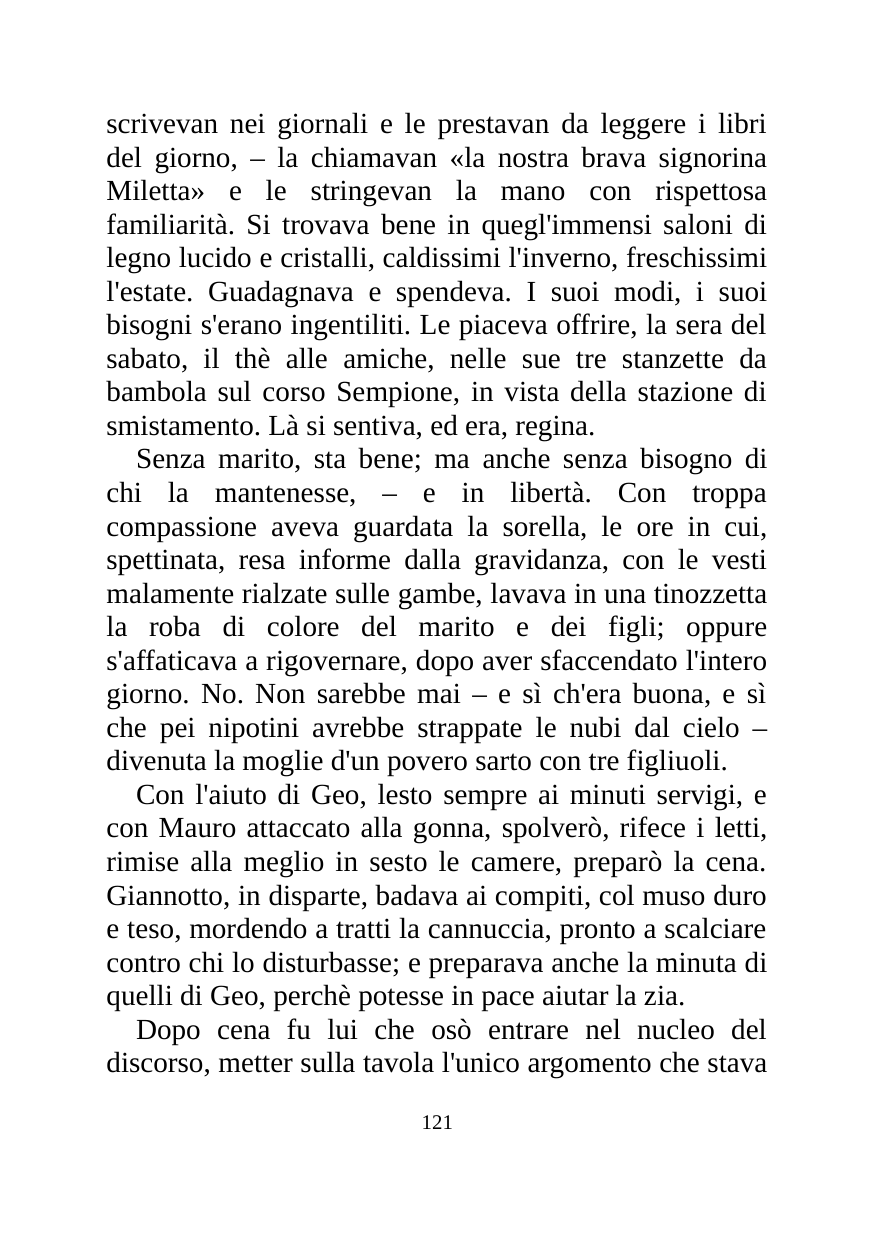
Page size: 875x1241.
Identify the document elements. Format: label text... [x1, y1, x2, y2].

text Dopo cena fu lui che osò entrare nel nucleo del discorso, metter sulla tavola l'unico argomento che stava [106, 1012, 768, 1079]
text Con l'aiuto di Geo, lesto sempre ai minuti servigi, e con Mauro attaccato alla gonna, spolverò, rifece i letti, rimise alla meglio in sesto le camere, preparò la cena. Giannotto, in disparte, badava ai compiti, col muso duro e teso, mordendo a tratti la cannuccia, pronto a scalciare contro chi lo disturbasse; e preparava anche la minuta di quelli di Geo, perchè potesse in pace aiutar la zia. [106, 777, 768, 1012]
text scrivevan nei giornali e le prestavan da leggere i libri del giorno, – la chiamavan «la nostra brava signorina Miletta» e le stringevan la mano con rispettosa familiarità. Si trovava bene in quegl'immensi saloni di legno lucido e cristalli, caldissimi l'inverno, freschissimi l'estate. Guadagnava e spendeva. I suoi modi, i suoi bisogni s'erano ingentiliti. Le piaceva offrire, la sera del sabato, il thè alle amiche, nelle sue tre stanzette da bambola sul corso Sempione, in vista della stazione di smistamento. Là si sentiva, ed era, regina. [106, 106, 768, 442]
text Senza marito, sta bene; ma anche senza bisogno di chi la mantenesse, – e in libertà. Con troppa compassione aveva guardata la sorella, le ore in cui, spettinata, resa informe dalla gravidanza, con le vesti malamente rialzate sulle gambe, lavava in una tinozzetta la roba di colore del marito e dei figli; oppure s'affaticava a rigovernare, dopo aver sfaccendato l'intero giorno. No. Non sarebbe mai – e sì ch'era buona, e sì che pei nipotini avrebbe strappate le nubi dal cielo – divenuta la moglie d'un povero sarto con tre figliuoli. [106, 442, 768, 777]
